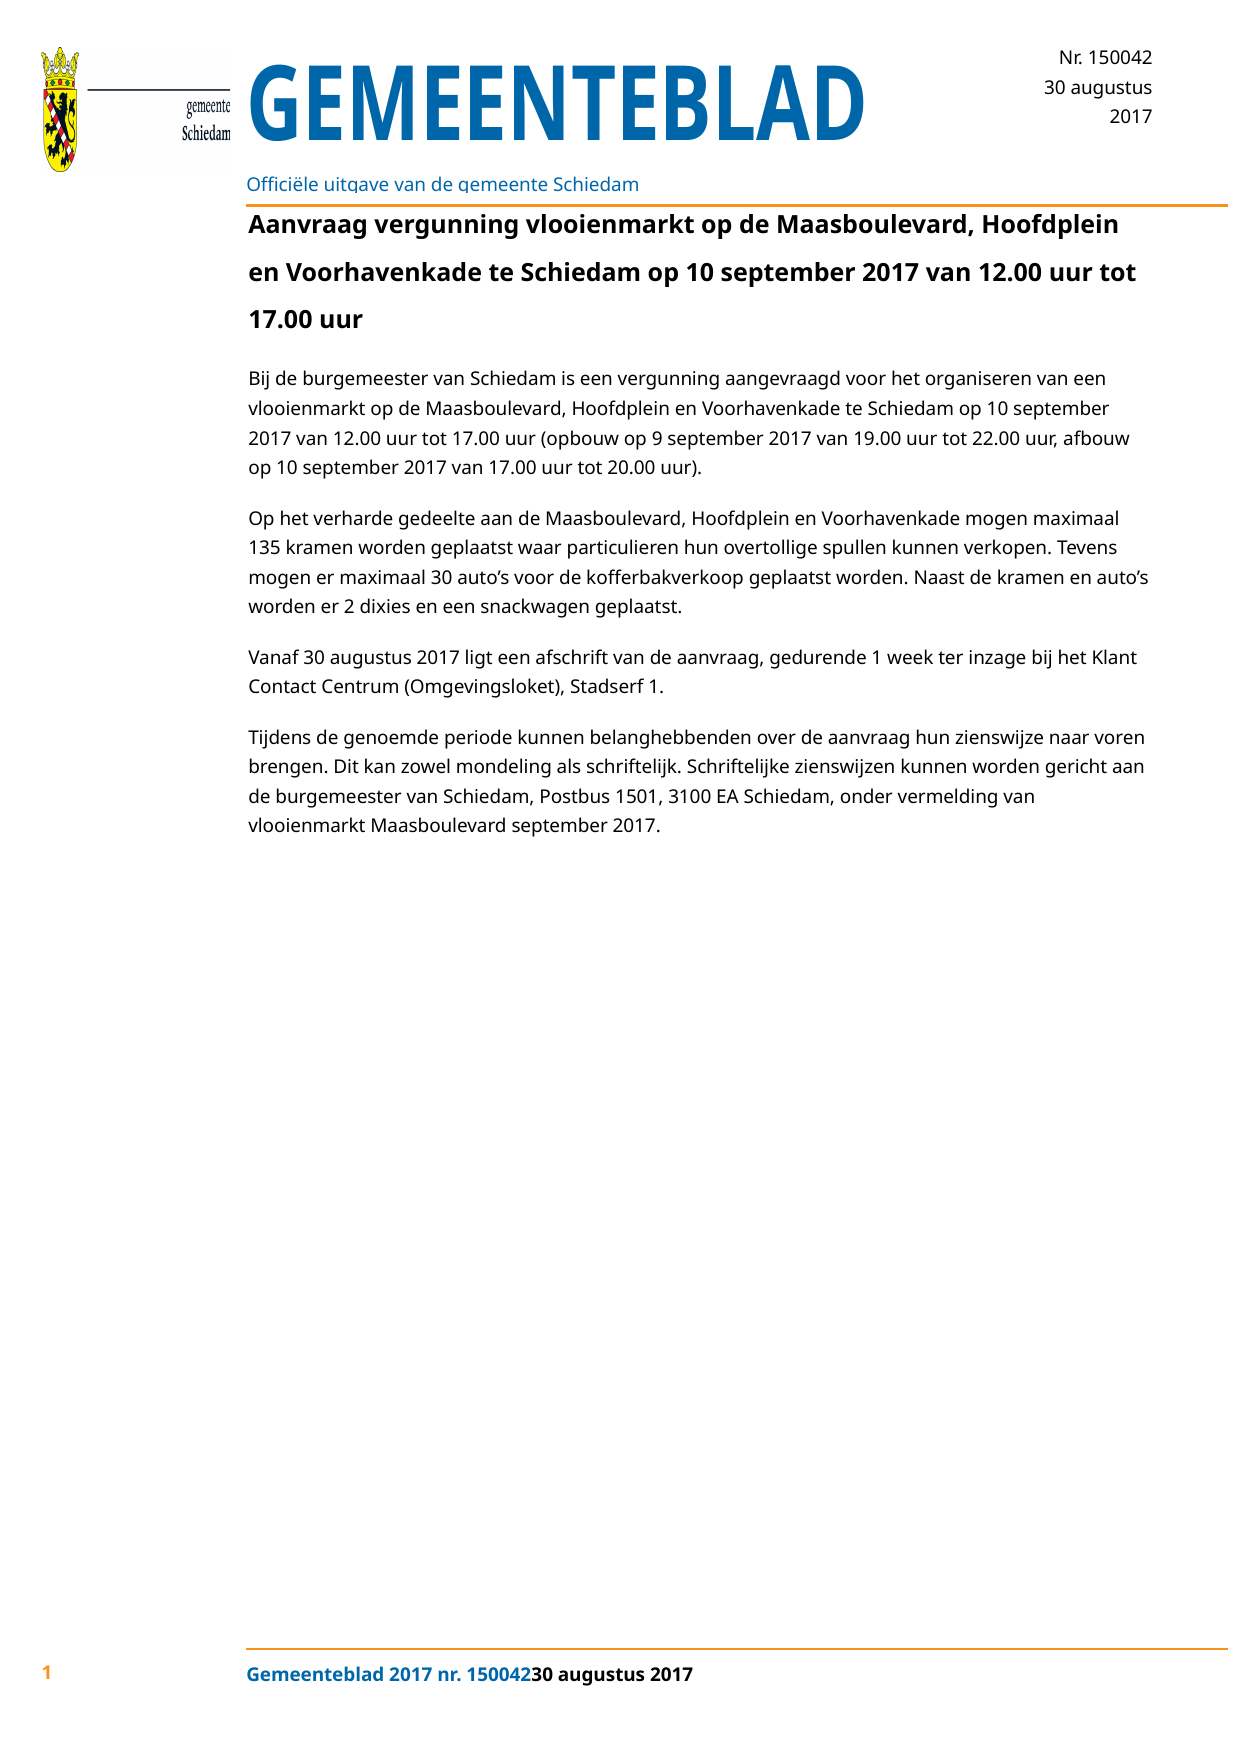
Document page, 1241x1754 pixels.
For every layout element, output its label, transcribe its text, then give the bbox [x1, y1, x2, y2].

text Vanaf 30 augustus 2017 ligt een afschrift van de aanvraag, gedurende 1 week ter inzage bij het Klant Contact Centrum (Omgevingsloket), Stadserf 1. [248, 644, 1152, 699]
text Aanvraag vergunning vlooienmarkt op de Maasboulevard, Hoofdplein en Voorhavenkade te Schiedam op 10 september 2017 van 12.00 uur tot 17.00 uur [248, 207, 1152, 336]
text Tijdens de genoemde periode kunnen belanghebbenden over de aanvraag hun zienswijze naar voren brengen. Dit kan zowel mondeling als schriftelijk. Schriftelijke zienswijzen kunnen worden gericht aan de burgemeester van Schiedam, Postbus 1501, 3100 EA Schiedam, onder vermelding van vlooienmarkt Maasboulevard september 2017. [248, 724, 1152, 838]
picture [41, 47, 231, 172]
text Op het verharde gedeelte aan de Maasboulevard, Hoofdplein en Voorhavenkade mogen maximaal 135 kramen worden geplaatst waar particulieren hun overtollige spullen kunnen verkopen. Tevens mogen er maximaal 30 auto’s voor de kofferbakverkoop geplaatst worden. Naast de kramen en auto’s worden er 2 dixies en een snackwagen geplaatst. [248, 505, 1152, 619]
text Bij de burgemeester van Schiedam is een vergunning aangevraagd voor het organiseren van een vlooienmarkt op de Maasboulevard, Hoofdplein en Voorhavenkade te Schiedam op 10 september 2017 van 12.00 uur tot 17.00 uur (opbouw op 9 september 2017 van 19.00 uur tot 22.00 uur, afbouw op 10 september 2017 van 17.00 uur tot 20.00 uur). [248, 366, 1152, 480]
